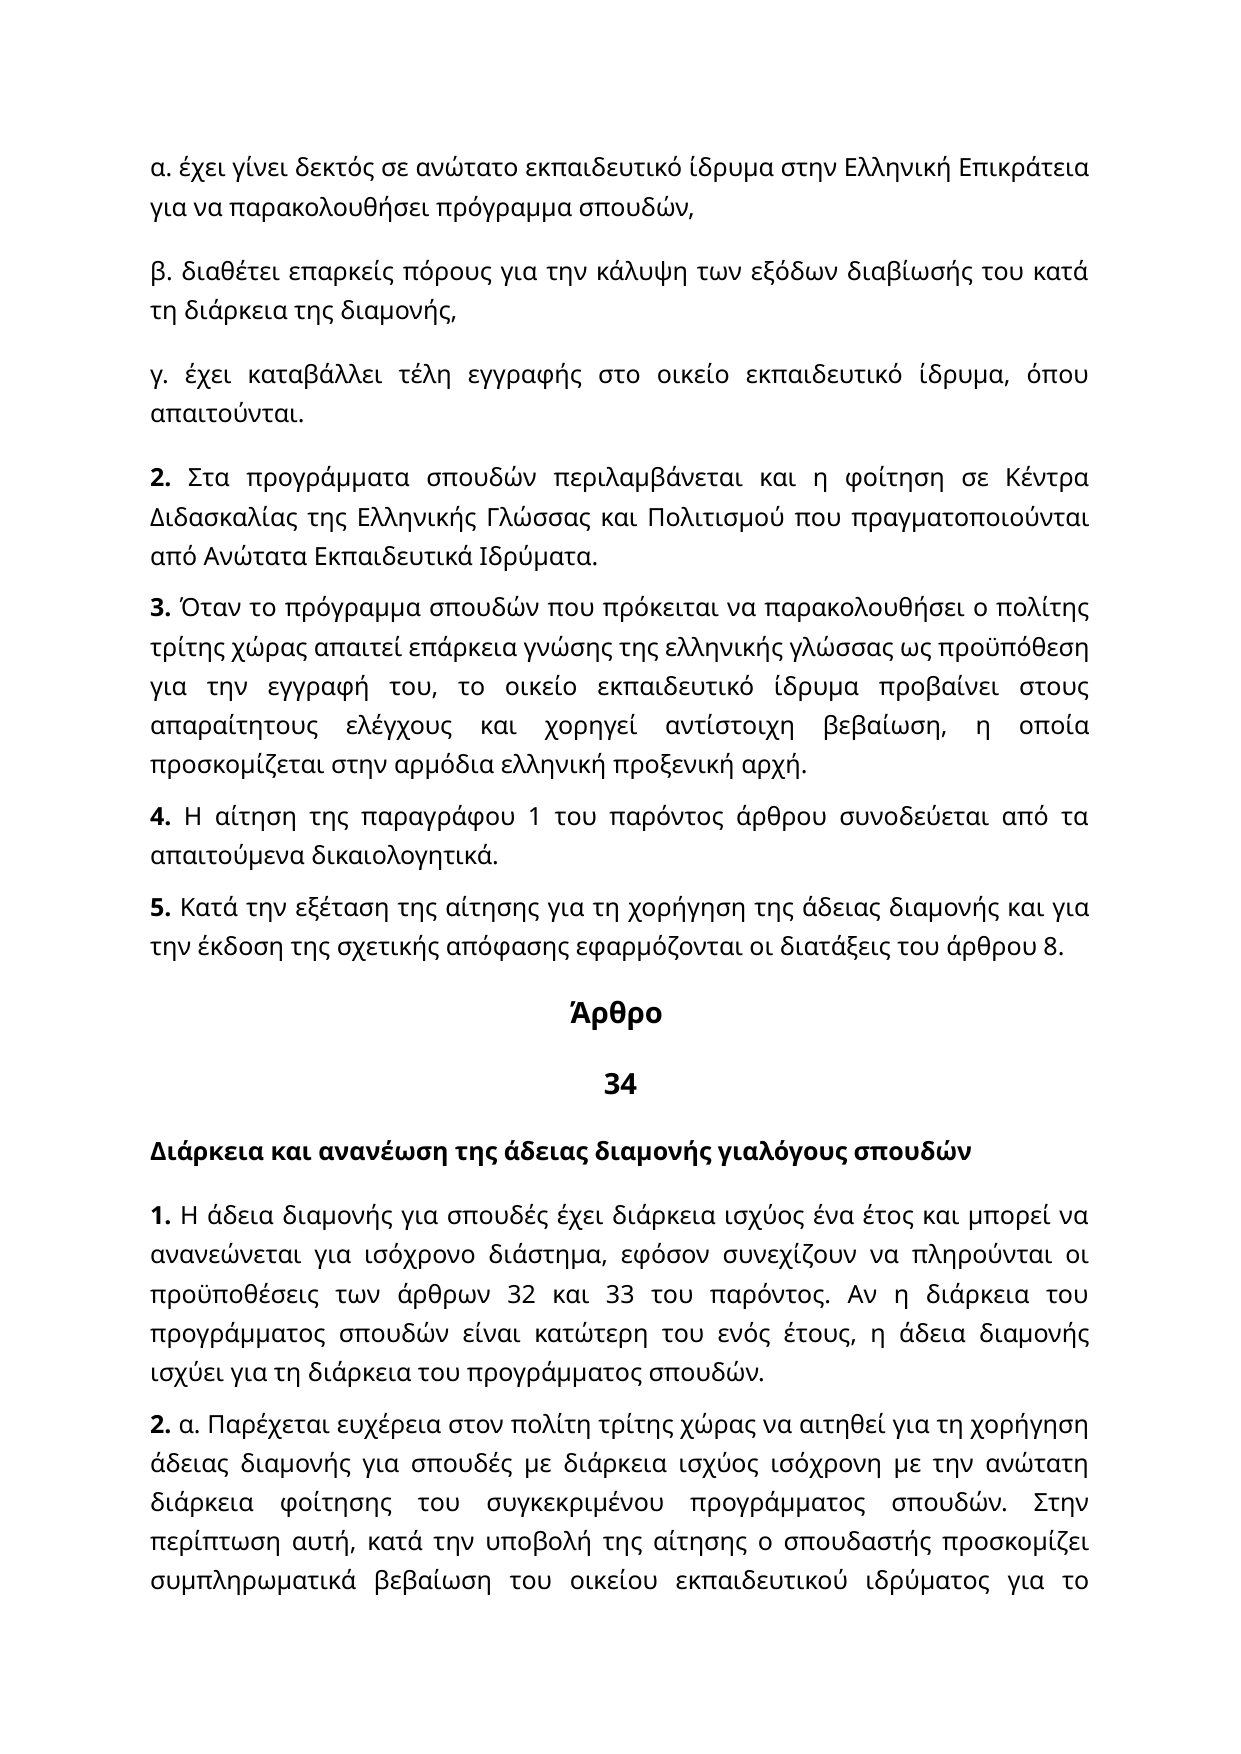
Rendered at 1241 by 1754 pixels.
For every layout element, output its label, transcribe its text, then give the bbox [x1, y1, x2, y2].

text α. έχει γίνει δεκτός σε ανώτατο εκπαιδευτικό ίδρυμα στην Ελληνική Επικράτεια για να παρακολουθήσει πρόγραμμα σπουδών, [150, 150, 1090, 223]
text β. διαθέτει επαρκείς πόρους για την κάλυψη των εξόδων διαβίωσής του κατά τη διάρκεια της διαμονής, [150, 253, 1090, 327]
text 2. α. Παρέχεται ευχέρεια στον πολίτη τρίτης χώρας να αιτηθεί για τη χορήγηση άδειας διαμονής για σπουδές με διάρκεια ισχύος ισόχρονη με την ανώτατη διάρκεια φοίτησης του συγκεκριμένου προγράμματος σπουδών. Στην περίπτωση αυτή, κατά την υποβολή της αίτησης ο σπουδαστής προσκομίζει συμπληρωματικά βεβαίωση του οικείου εκπαιδευτικού ιδρύματος για το [150, 1406, 1090, 1597]
text 4. Η αίτηση της παραγράφου 1 του παρόντος άρθρου συνοδεύεται από τα απαιτούμενα δικαιολογητικά. [150, 798, 1090, 872]
text 2. Στα προγράμματα σπουδών περιλαμβάνεται και η φοίτηση σε Κέντρα Διδασκαλίας της Ελληνικής Γλώσσας και Πολιτισμού που πραγματοποιούνται από Ανώτατα Εκπαιδευτικά Ιδρύματα. [150, 460, 1090, 572]
text 1. Η άδεια διαμονής για σπουδές έχει διάρκεια ισχύος ένα έτος και μπορεί να ανανεώνεται για ισόχρονο διάστημα, εφόσον συνεχίζουν να πληρούνται οι προϋποθέσεις των άρθρων 32 και 33 του παρόντος. Αν η διάρκεια του προγράμματος σπουδών είναι κατώτερη του ενός έτους, η άδεια διαμονής ισχύει για τη διάρκεια του προγράμματος σπουδών. [150, 1198, 1090, 1389]
text γ. έχει καταβάλλει τέλη εγγραφής στο οικείο εκπαιδευτικό ίδρυμα, όπου απαιτούνται. [150, 357, 1090, 430]
subtitle Άρθρο [150, 992, 1090, 1032]
text 3. Όταν το πρόγραμμα σπουδών που πρόκειται να παρακολουθήσει ο πολίτης τρίτης χώρας απαιτεί επάρκεια γνώσης της ελληνικής γλώσσας ως προϋπόθεση για την εγγραφή του, το οικείο εκπαιδευτικό ίδρυμα προβαίνει στους απαραίτητους ελέγχους και χορηγεί αντίστοιχη βεβαίωση, η οποία προσκομίζεται στην αρμόδια ελληνική προξενική αρχή. [150, 590, 1090, 781]
subtitle 34 [150, 1063, 1090, 1103]
text Διάρκεια και ανανέωση της άδειας διαμονής γιαλόγους σπουδών [150, 1134, 1090, 1168]
text 5. Κατά την εξέταση της αίτησης για τη χορήγηση της άδειας διαμονής και για την έκδοση της σχετικής απόφασης εφαρμόζονται οι διατάξεις του άρθρου 8. [150, 889, 1090, 962]
